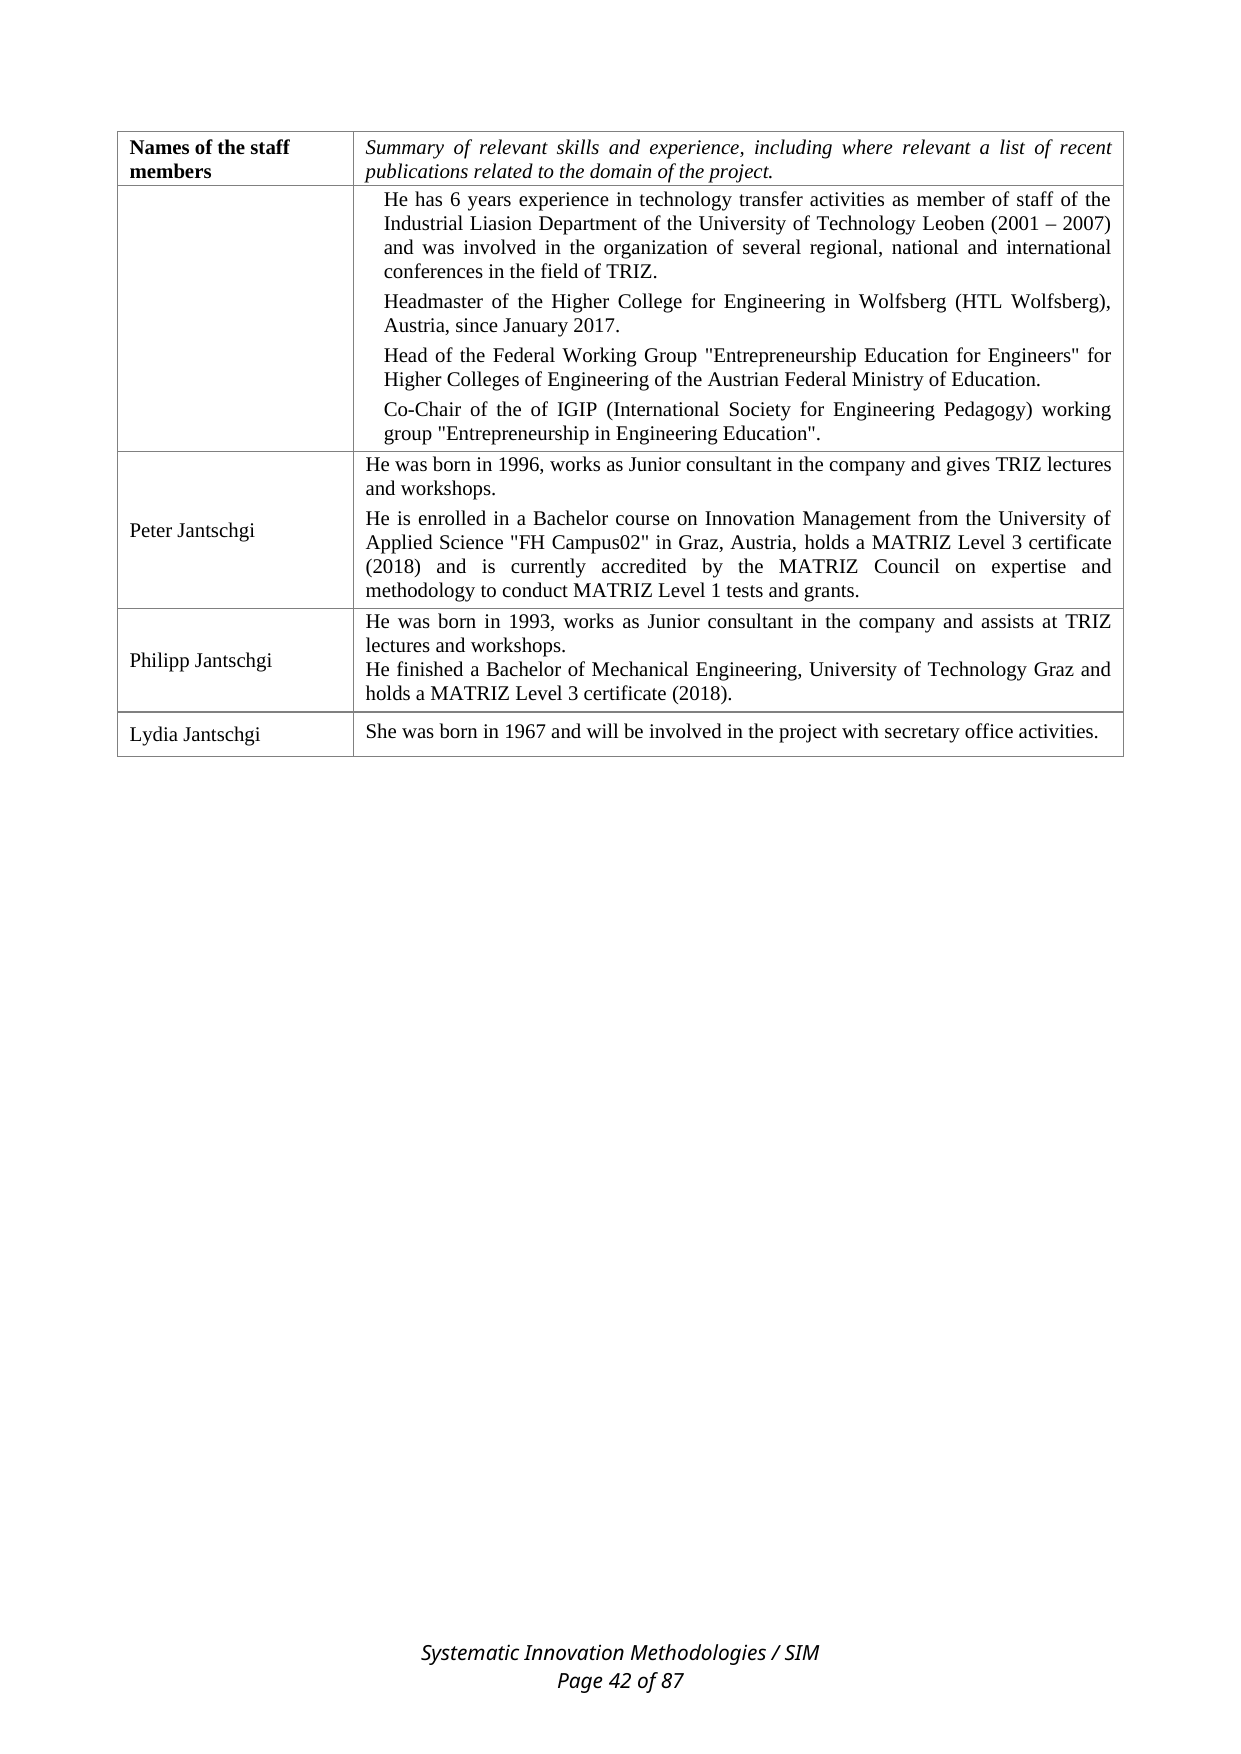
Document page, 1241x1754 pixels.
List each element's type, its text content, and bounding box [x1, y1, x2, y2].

table_cell He was born in 1996, works as Junior consultant in the company and gives TRIZ lectures and workshops. He is enrolled in a Bachelor course on Innovation Management from the University of Applied Science "FH Campus02" in Graz, Austria, holds a MATRIZ Level 3 certificate (2018) and is currently accredited by the MATRIZ Council on expertise and methodology to conduct MATRIZ Level 1 tests and grants. [354, 452, 1123, 608]
table_cell Lydia Jantschgi [118, 713, 353, 756]
table_cell She was born in 1967 and will be involved in the project with secretary office activities. [354, 713, 1123, 756]
table_cell Philipp Jantschgi [118, 609, 353, 711]
table_header Summary of relevant skills and experience, including where relevant a list of recent publications related to the domain of the project. [354, 132, 1123, 185]
table_header Names of the staff members [118, 132, 353, 185]
table_cell He was born in 1993, works as Junior consultant in the company and assists at TRIZ lectures and workshops. He finished a Bachelor of Mechanical Engineering, University of Technology Graz and holds a MATRIZ Level 3 certificate (2018). [354, 609, 1123, 711]
table_cell Peter Jantschgi [118, 452, 353, 608]
table_cell [118, 186, 353, 451]
table_cell He has 6 years experience in technology transfer activities as member of staff of the Industrial Liasion Department of the University of Technology Leoben (2001 – 2007) and was involved in the organization of several regional, national and international conferences in the field of TRIZ. Headmaster of the Higher College for Engineering in Wolfsberg (HTL Wolfsberg), Austria, since January 2017. Head of the Federal Working Group "Entrepreneurship Education for Engineers" for Higher Colleges of Engineering of the Austrian Federal Ministry of Education. Co-Chair of the of IGIP (International Society for Engineering Pedagogy) working group "Entrepreneurship in Engineering Education". [354, 186, 1123, 451]
